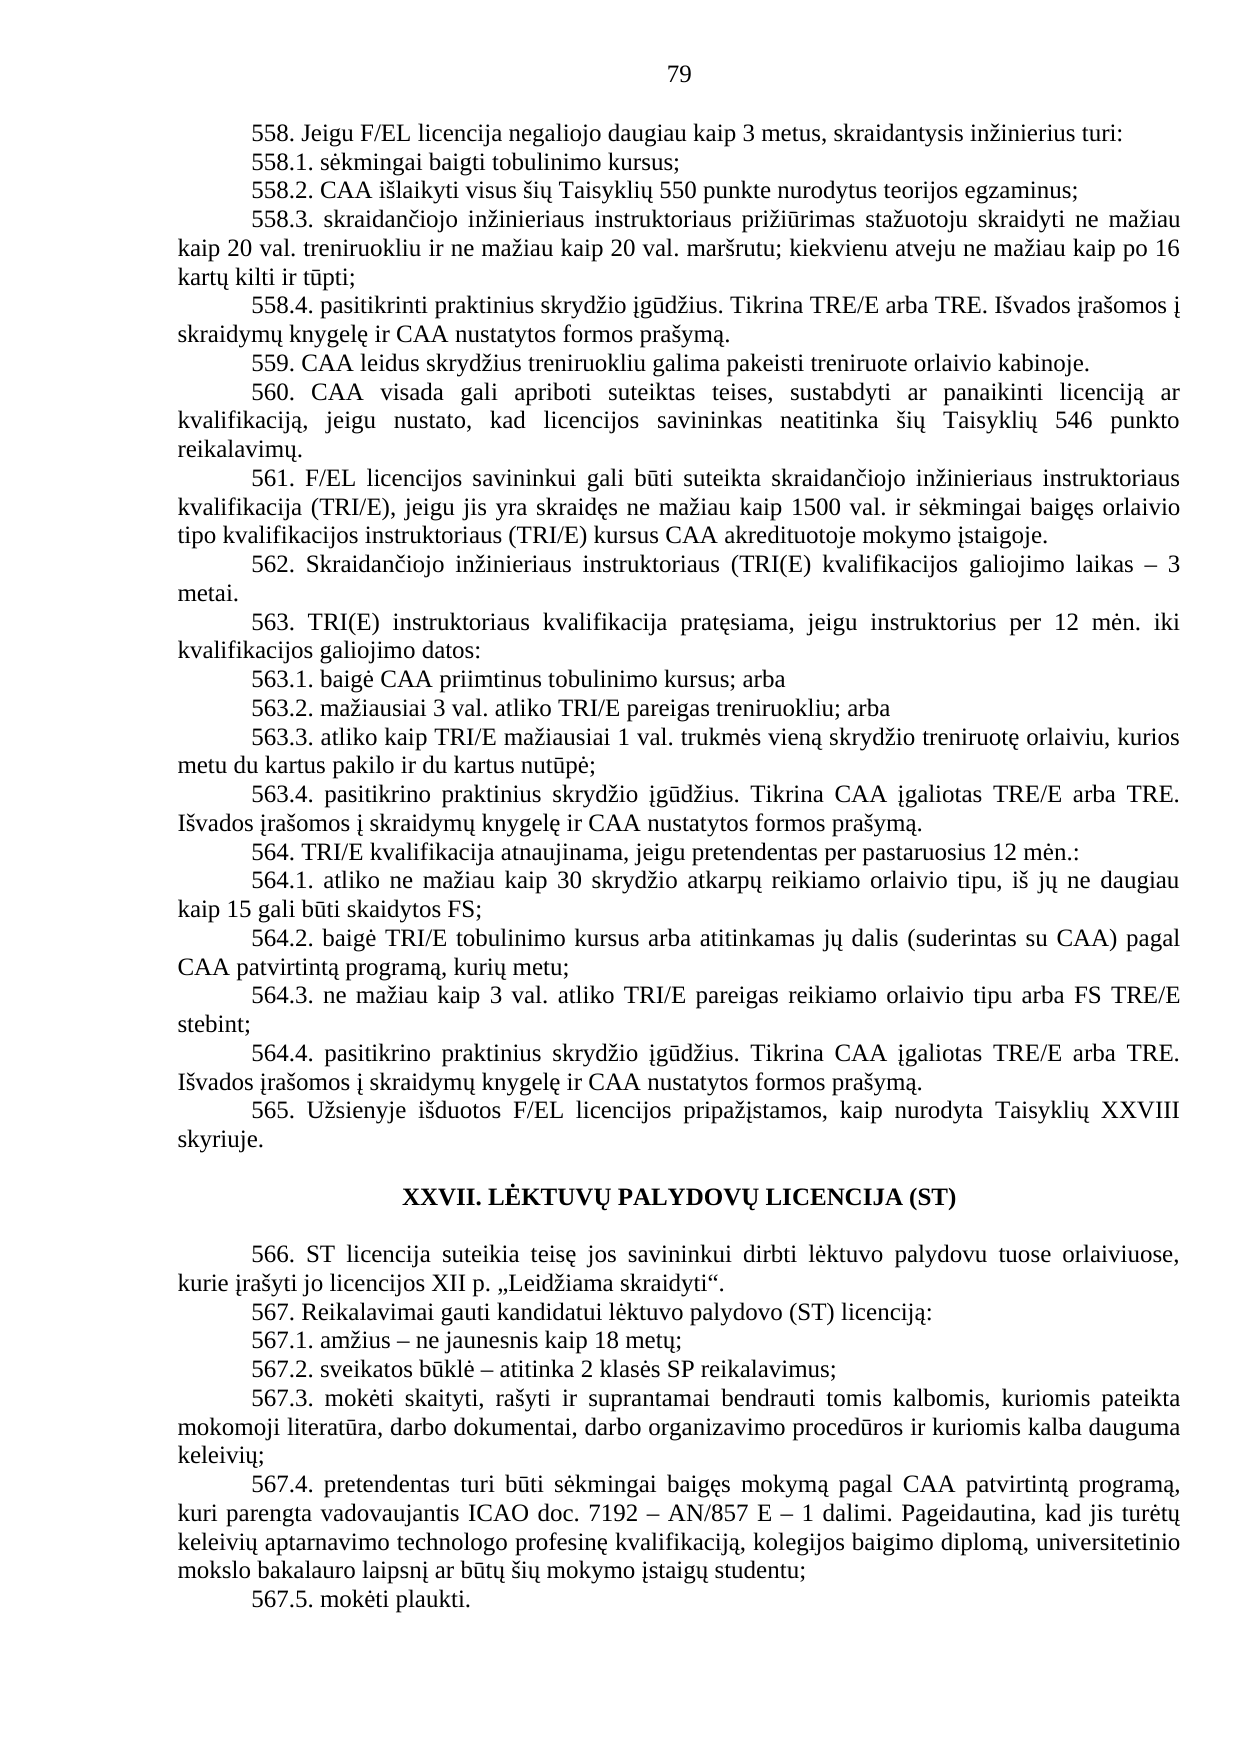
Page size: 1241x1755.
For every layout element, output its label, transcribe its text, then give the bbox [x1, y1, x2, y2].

text 563.3. atliko kaip TRI/E mažiausiai 1 val. trukmės vieną skrydžio treniruotę orlaiviu, kurios metu du kartus pakilo ir du kartus nutūpė; [177, 722, 1181, 779]
text XXVII. LĖKTUVŲ PALYDOVŲ LICENCIJA (ST) [177, 1182, 1181, 1211]
text 567.2. sveikatos būklė – atitinka 2 klasės SP reikalavimus; [177, 1354, 1181, 1383]
text 567.4. pretendentas turi būti sėkmingai baigęs mokymą pagal CAA patvirtintą programą, kuri parengta vadovaujantis ICAO doc. 7192 – AN/857 E – 1 dalimi. Pageidautina, kad jis turėtų keleivių aptarnavimo technologo profesinę kvalifikaciją, kolegijos baigimo diplomą, universitetinio mokslo bakalauro laipsnį ar būtų šių mokymo įstaigų studentu; [177, 1469, 1181, 1584]
text 567.5. mokėti plaukti. [177, 1584, 1181, 1613]
text 561. F/EL licencijos savininkui gali būti suteikta skraidančiojo inžinieriaus instruktoriaus kvalifikacija (TRI/E), jeigu jis yra skraidęs ne mažiau kaip 1500 val. ir sėkmingai baigęs orlaivio tipo kvalifikacijos instruktoriaus (TRI/E) kursus CAA akredituotoje mokymo įstaigoje. [177, 463, 1181, 549]
text 558.2. CAA išlaikyti visus šių Taisyklių 550 punkte nurodytus teorijos egzaminus; [177, 176, 1181, 204]
text 558.1. sėkmingai baigti tobulinimo kursus; [177, 147, 1181, 176]
text 564. TRI/E kvalifikacija atnaujinama, jeigu pretendentas per pastaruosius 12 mėn.: [177, 837, 1181, 866]
text 567.1. amžius – ne jaunesnis kaip 18 metų; [177, 1326, 1181, 1354]
text 564.2. baigė TRI/E tobulinimo kursus arba atitinkamas jų dalis (suderintas su CAA) pagal CAA patvirtintą programą, kurių metu; [177, 923, 1181, 981]
text 558. Jeigu F/EL licencija negaliojo daugiau kaip 3 metus, skraidantysis inžinierius turi: [177, 118, 1181, 147]
text 567. Reikalavimai gauti kandidatui lėktuvo palydovo (ST) licenciją: [177, 1297, 1181, 1326]
text 566. ST licencija suteikia teisę jos savininkui dirbti lėktuvo palydovu tuose orlaiviuose, kurie įrašyti jo licencijos XII p. „Leidžiama skraidyti“. [177, 1239, 1181, 1297]
text 558.3. skraidančiojo inžinieriaus instruktoriaus prižiūrimas stažuotoju skraidyti ne mažiau kaip 20 val. treniruokliu ir ne mažiau kaip 20 val. maršrutu; kiekvienu atveju ne mažiau kaip po 16 kartų kilti ir tūpti; [177, 204, 1181, 291]
text 564.3. ne mažiau kaip 3 val. atliko TRI/E pareigas reikiamo orlaivio tipu arba FS TRE/E stebint; [177, 981, 1181, 1038]
text 563.4. pasitikrino praktinius skrydžio įgūdžius. Tikrina CAA įgaliotas TRE/E arba TRE. Išvados įrašomos į skraidymų knygelę ir CAA nustatytos formos prašymą. [177, 779, 1181, 837]
text 563.2. mažiausiai 3 val. atliko TRI/E pareigas treniruokliu; arba [177, 693, 1181, 722]
text 560. CAA visada gali apriboti suteiktas teises, sustabdyti ar panaikinti licenciją ar kvalifikaciją, jeigu nustato, kad licencijos savininkas neatitinka šių Taisyklių 546 punkto reikalavimų. [177, 377, 1181, 463]
text 565. Užsienyje išduotos F/EL licencijos pripažįstamos, kaip nurodyta Taisyklių XXVIII skyriuje. [177, 1096, 1181, 1153]
text 563.1. baigė CAA priimtinus tobulinimo kursus; arba [177, 664, 1181, 693]
text 559. CAA leidus skrydžius treniruokliu galima pakeisti treniruote orlaivio kabinoje. [177, 348, 1181, 377]
text 558.4. pasitikrinti praktinius skrydžio įgūdžius. Tikrina TRE/E arba TRE. Išvados įrašomos į skraidymų knygelę ir CAA nustatytos formos prašymą. [177, 291, 1181, 348]
text 564.1. atliko ne mažiau kaip 30 skrydžio atkarpų reikiamo orlaivio tipu, iš jų ne daugiau kaip 15 gali būti skaidytos FS; [177, 866, 1181, 923]
text 567.3. mokėti skaityti, rašyti ir suprantamai bendrauti tomis kalbomis, kuriomis pateikta mokomoji literatūra, darbo dokumentai, darbo organizavimo procedūros ir kuriomis kalba dauguma keleivių; [177, 1383, 1181, 1469]
text 564.4. pasitikrino praktinius skrydžio įgūdžius. Tikrina CAA įgaliotas TRE/E arba TRE. Išvados įrašomos į skraidymų knygelę ir CAA nustatytos formos prašymą. [177, 1038, 1181, 1096]
text 562. Skraidančiojo inžinieriaus instruktoriaus (TRI(E) kvalifikacijos galiojimo laikas – 3 metai. [177, 549, 1181, 607]
text 563. TRI(E) instruktoriaus kvalifikacija pratęsiama, jeigu instruktorius per 12 mėn. iki kvalifikacijos galiojimo datos: [177, 607, 1181, 664]
